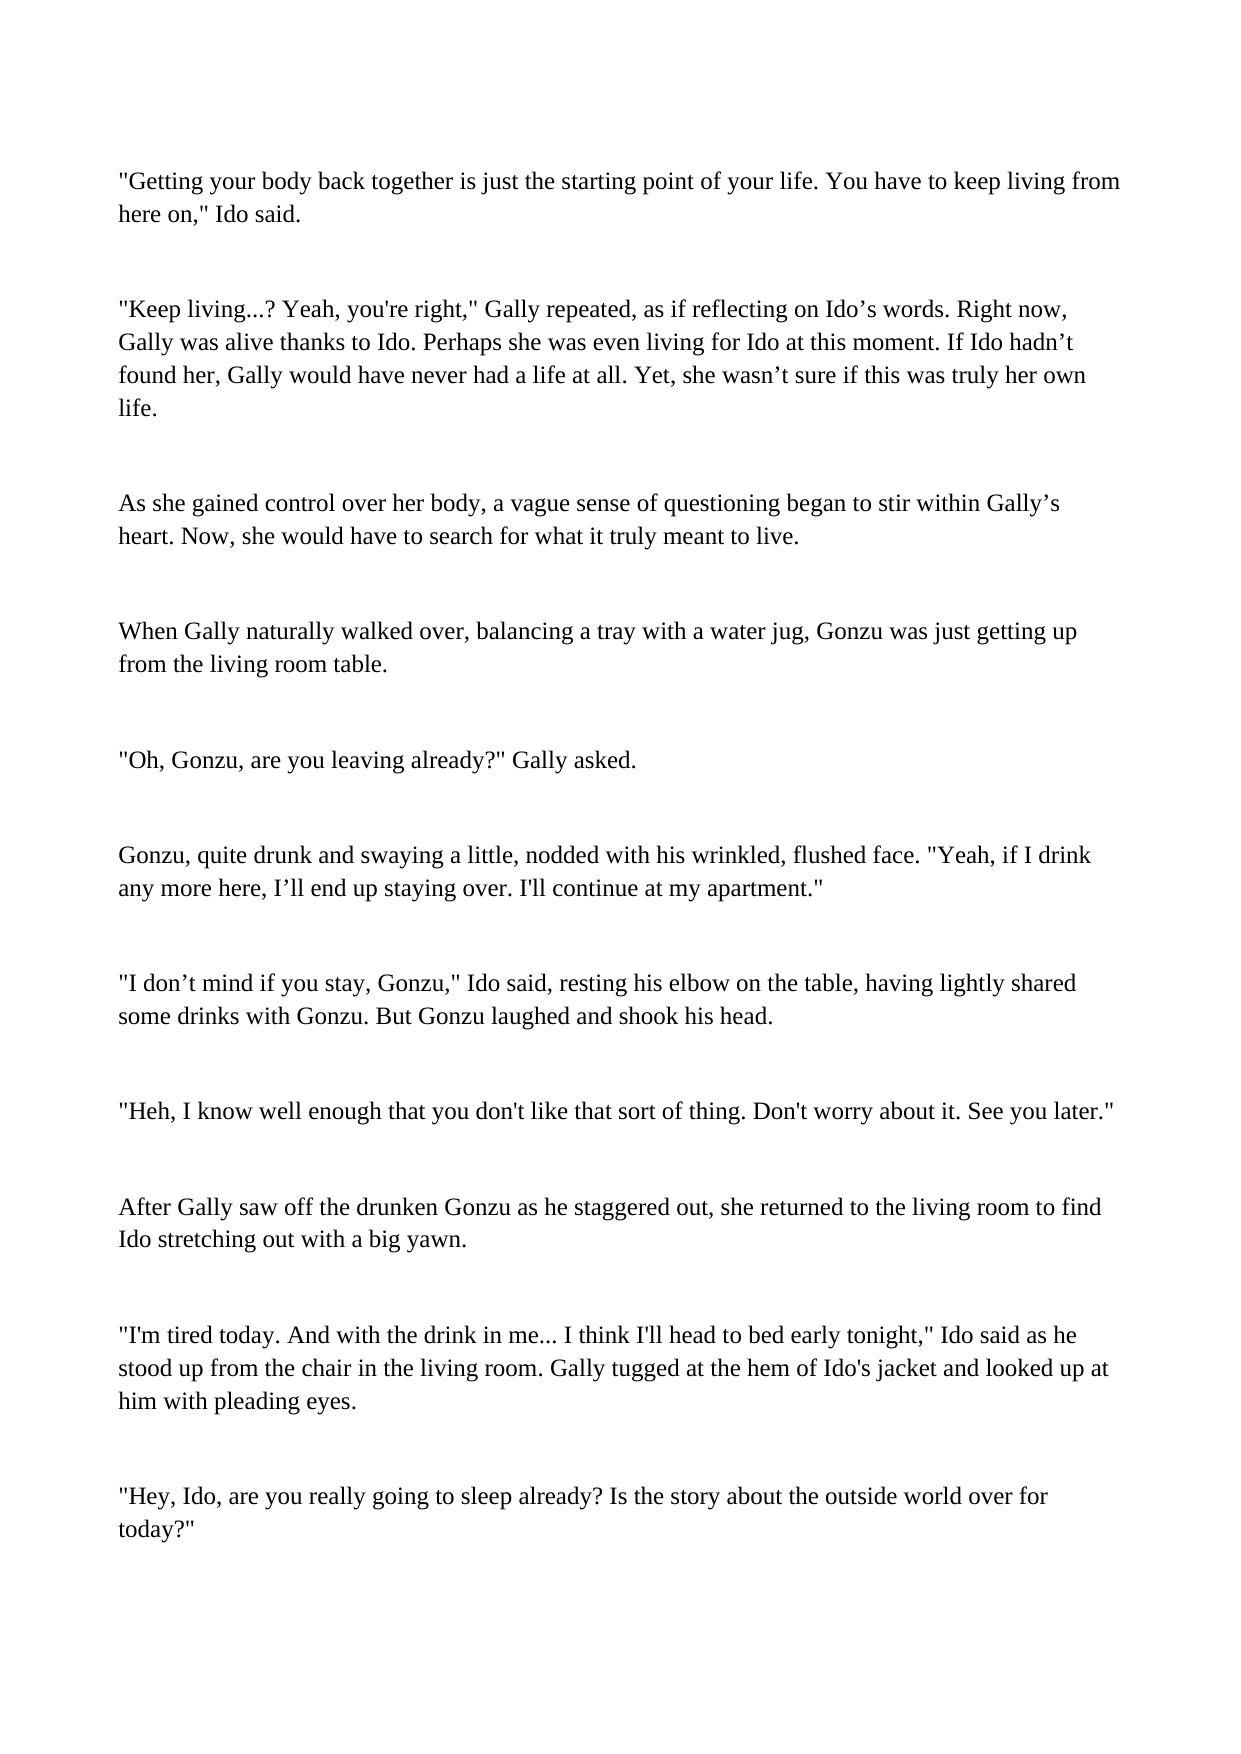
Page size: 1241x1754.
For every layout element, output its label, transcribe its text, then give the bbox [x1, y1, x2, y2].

text When Gally naturally walked over, balancing a tray with a water jug, Gonzu was just getting up from the living room table. [118, 616, 1122, 678]
text As she gained control over her body, a vague sense of questioning began to stir within Gally’s heart. Now, she would have to search for what it truly meant to live. [118, 488, 1122, 550]
text "Hey, Ido, are you really going to sleep already? Is the story about the outside world over for today?" [118, 1481, 1122, 1543]
text Gonzu, quite drunk and swaying a little, nodded with his wrinkled, flushed face. "Yeah, if I drink any more here, I’ll end up staying over. I'll continue at my apartment." [118, 840, 1122, 902]
text "I don’t mind if you stay, Gonzu," Ido said, resting his elbow on the table, having lightly shared some drinks with Gonzu. But Gonzu laughed and shook his head. [118, 968, 1122, 1030]
text After Gally saw off the drunken Gonzu as he staggered out, she returned to the living room to find Ido stretching out with a big yawn. [118, 1192, 1122, 1253]
text "Keep living...? Yeah, you're right," Gally repeated, as if reflecting on Ido’s words. Right now, Gally was alive thanks to Ido. Perhaps she was even living for Ido at this moment. If Ido hadn’t found her, Gally would have never had a life at all. Yet, she wasn’t sure if this was truly her own life. [118, 294, 1122, 422]
text "I'm tired today. And with the drink in me... I think I'll head to bed early tonight," Ido said as he stood up from the chair in the living room. Gally tugged at the hem of Ido's jacket and looked up at him with pleading eyes. [118, 1320, 1122, 1414]
text "Heh, I know well enough that you don't like that sort of thing. Don't worry about it. See you later." [118, 1096, 1122, 1125]
text "Getting your body back together is just the starting point of your life. You have to keep living from here on," Ido said. [118, 166, 1122, 227]
text "Oh, Gonzu, are you leaving already?" Gally asked. [118, 745, 1122, 773]
